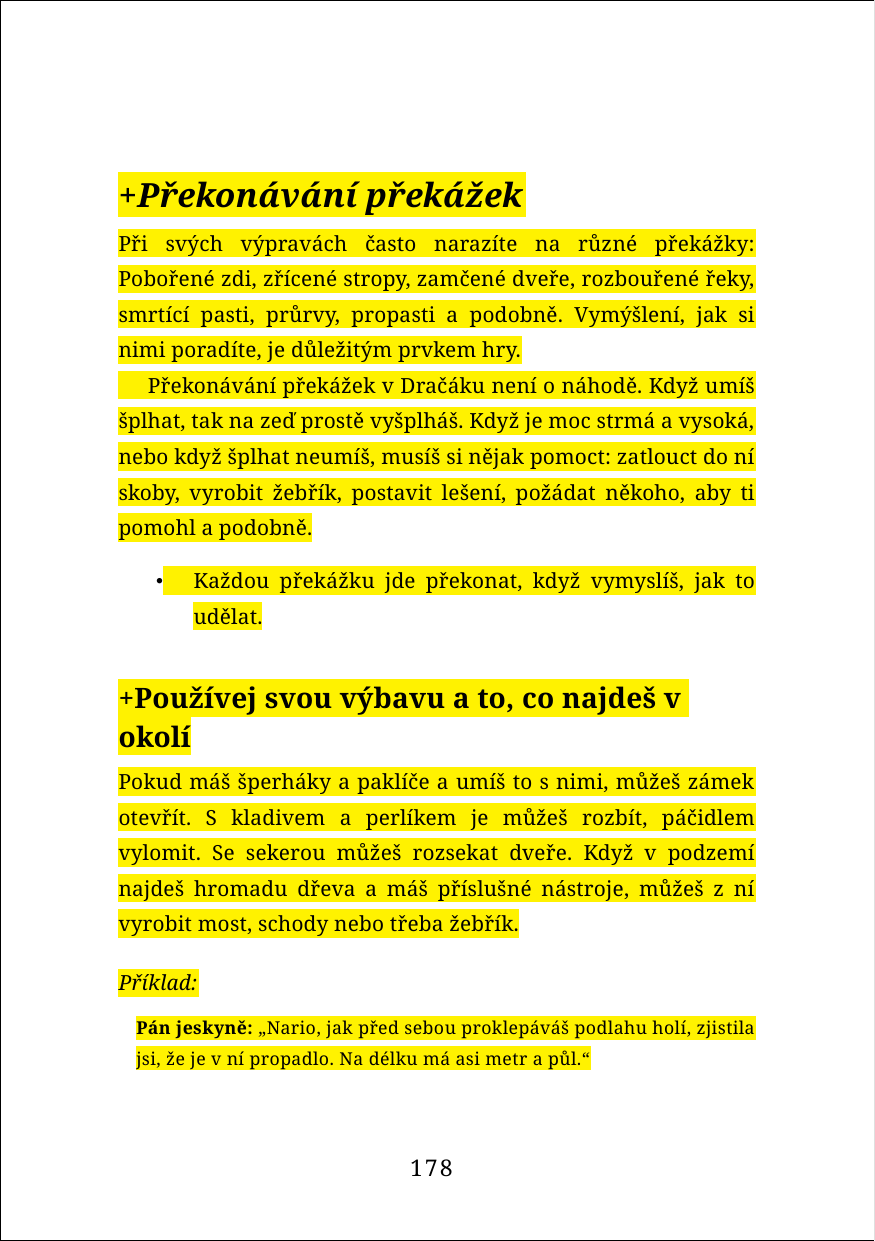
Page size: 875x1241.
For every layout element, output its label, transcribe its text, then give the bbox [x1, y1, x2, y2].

text Pán jeskyně: „Nario, jak před sebou proklepáváš podlahu holí, zjistila jsi, že je v ní propadlo. Na délku má asi metr a půl.“ [136, 1016, 756, 1070]
text Příklad: [118, 968, 756, 997]
text Pokud máš šperháky a paklíče a umíš to s nimi, můžeš zámek otevřít. S kladivem a perlíkem je můžeš rozbít, páčidlem vylomit. Se sekerou můžeš rozsekat dveře. Když v podzemí najdeš hromadu dřeva a máš příslušné nástroje, můžeš z ní vyrobit most, schody nebo třeba žebřík. [118, 767, 756, 938]
subtitle +Překonávání překážek [118, 172, 756, 217]
subtitle +Používej svou výbavu a to, co najdeš v okolí [118, 679, 756, 755]
list Každou překážku jde překonat, když vymyslíš, jak to udělat. [156, 566, 756, 630]
text Při svých výpravách často narazíte na různé překážky: Pobořené zdi, zřícené stropy, zamčené dveře, rozbouřené řeky, smrtící pasti, průrvy, propasti a podobně. Vymýšlení, jak si nimi poradíte, je důležitým prvkem hry. Překonávání překážek v Dračáku není o náhodě. Když umíš šplhat, tak na zeď prostě vyšplháš. Když je moc strmá a vysoká, nebo když šplhat neumíš, musíš si nějak pomoct: zatlouct do ní skoby, vyrobit žebřík, postavit lešení, požádat někoho, aby ti pomohl a podobně. [118, 229, 756, 542]
